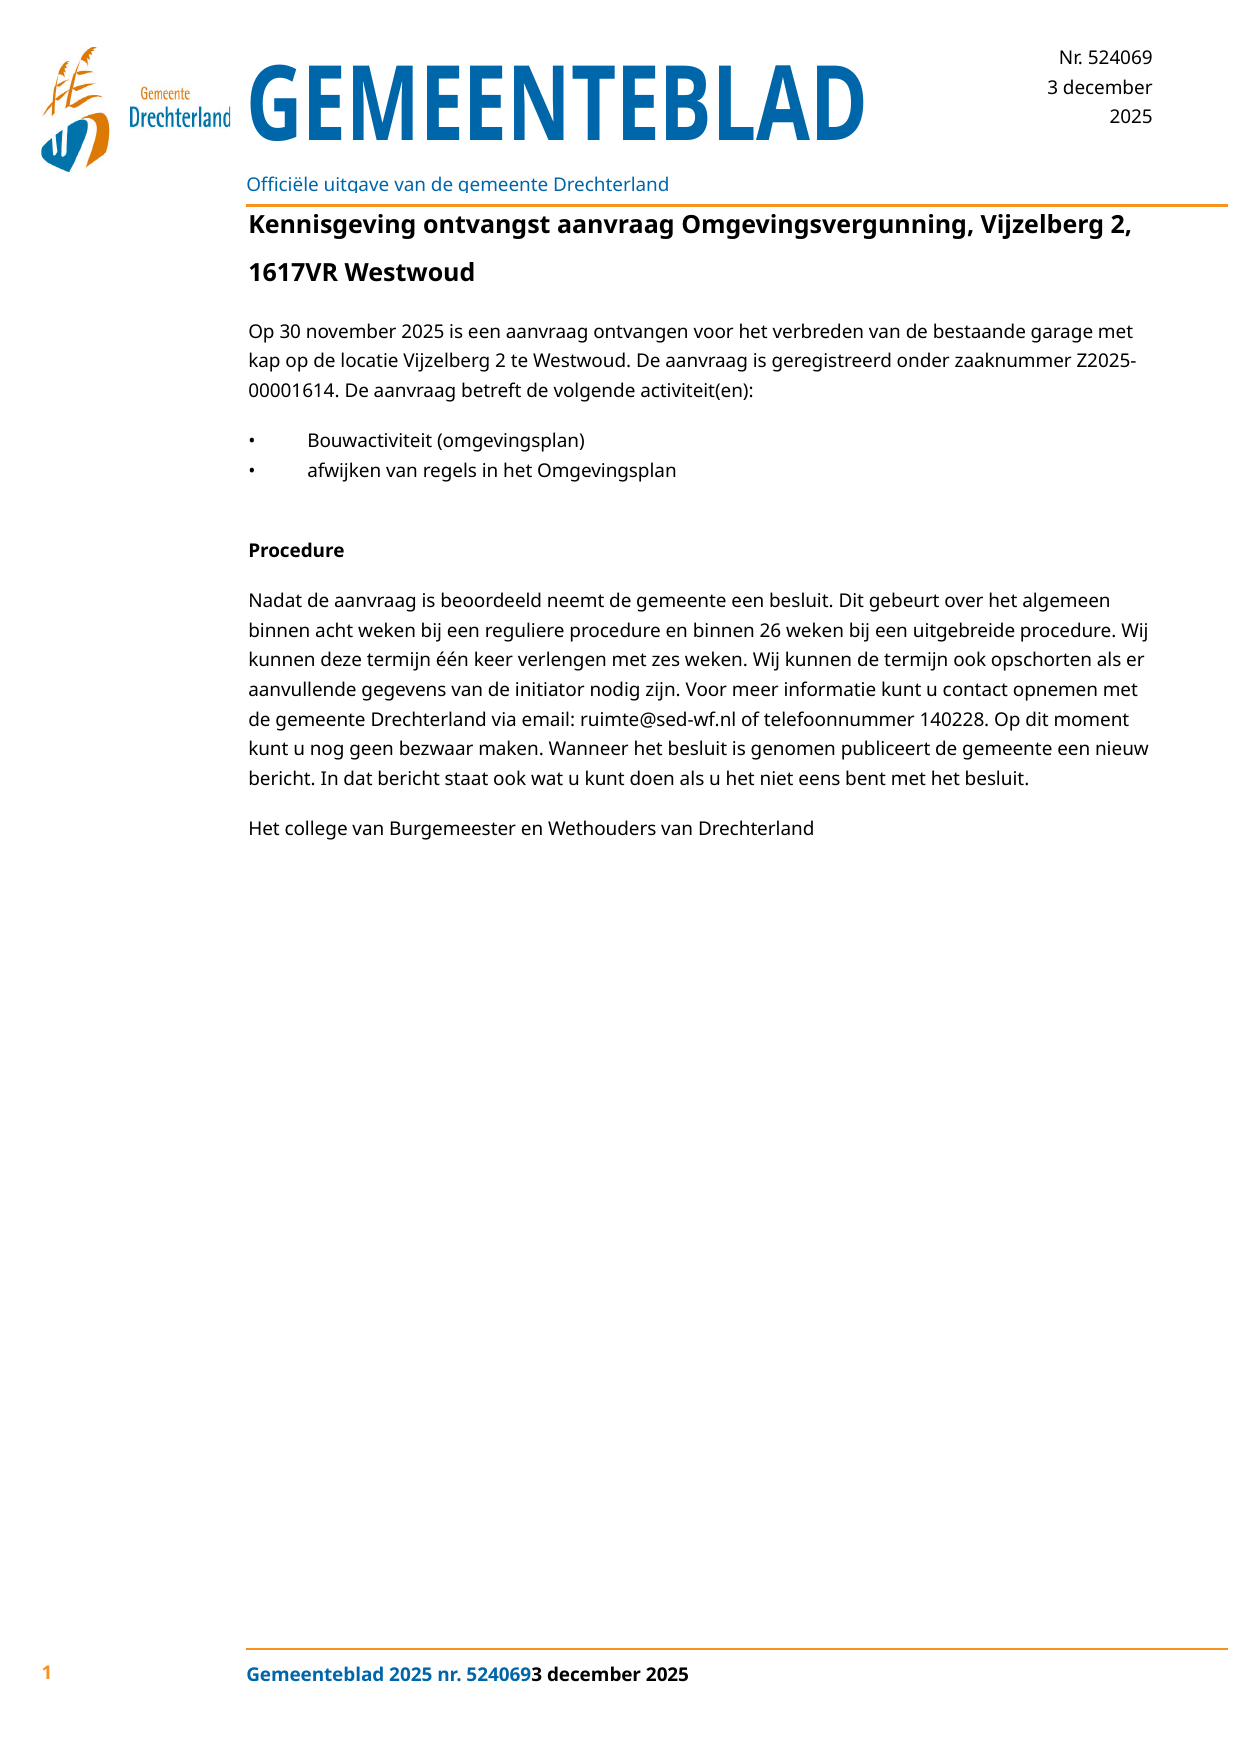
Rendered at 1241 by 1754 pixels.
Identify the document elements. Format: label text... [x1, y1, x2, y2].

picture [226, 115, 231, 124]
text Nadat de aanvraag is beoordeeld neemt de gemeente een besluit. Dit gebeurt over het algemeen binnen acht weken bij een reguliere procedure en binnen 26 weken bij een uitgebreide procedure. Wij kunnen deze termijn één keer verlengen met zes weken. Wij kunnen de termijn ook opschorten als er aanvullende gegevens van de initiator nodig zijn. Voor meer informatie kunt u contact opnemen met de gemeente Drechterland via email: ruimte@sed-wf.nl of telefoonnummer 140228. Op dit moment kunt u nog geen bezwaar maken. Wanneer het besluit is genomen publiceert de gemeente een nieuw bericht. In dat bericht staat ook wat u kunt doen als u het niet eens bent met het besluit. [248, 587, 1152, 791]
list afwijken van regels in het Omgevingsplan [248, 457, 1152, 483]
picture [41, 158, 64, 172]
picture [41, 47, 231, 172]
text Op 30 november 2025 is een aanvraag ontvangen voor het verbreden van de bestaande garage met kap op de locatie Vijzelberg 2 te Westwoud. De aanvraag is geregistreerd onder zaaknummer Z2025-00001614. De aanvraag betreft de volgende activiteit(en): [248, 318, 1152, 403]
text Kennisgeving ontvangst aanvraag Omgevingsvergunning, Vijzelberg 2, 1617VR Westwoud [248, 207, 1152, 288]
text Procedure [248, 537, 1152, 563]
text Het college van Burgemeester en Wethouders van Drechterland [248, 815, 1152, 841]
list Bouwactiviteit (omgevingsplan) [248, 427, 1152, 453]
